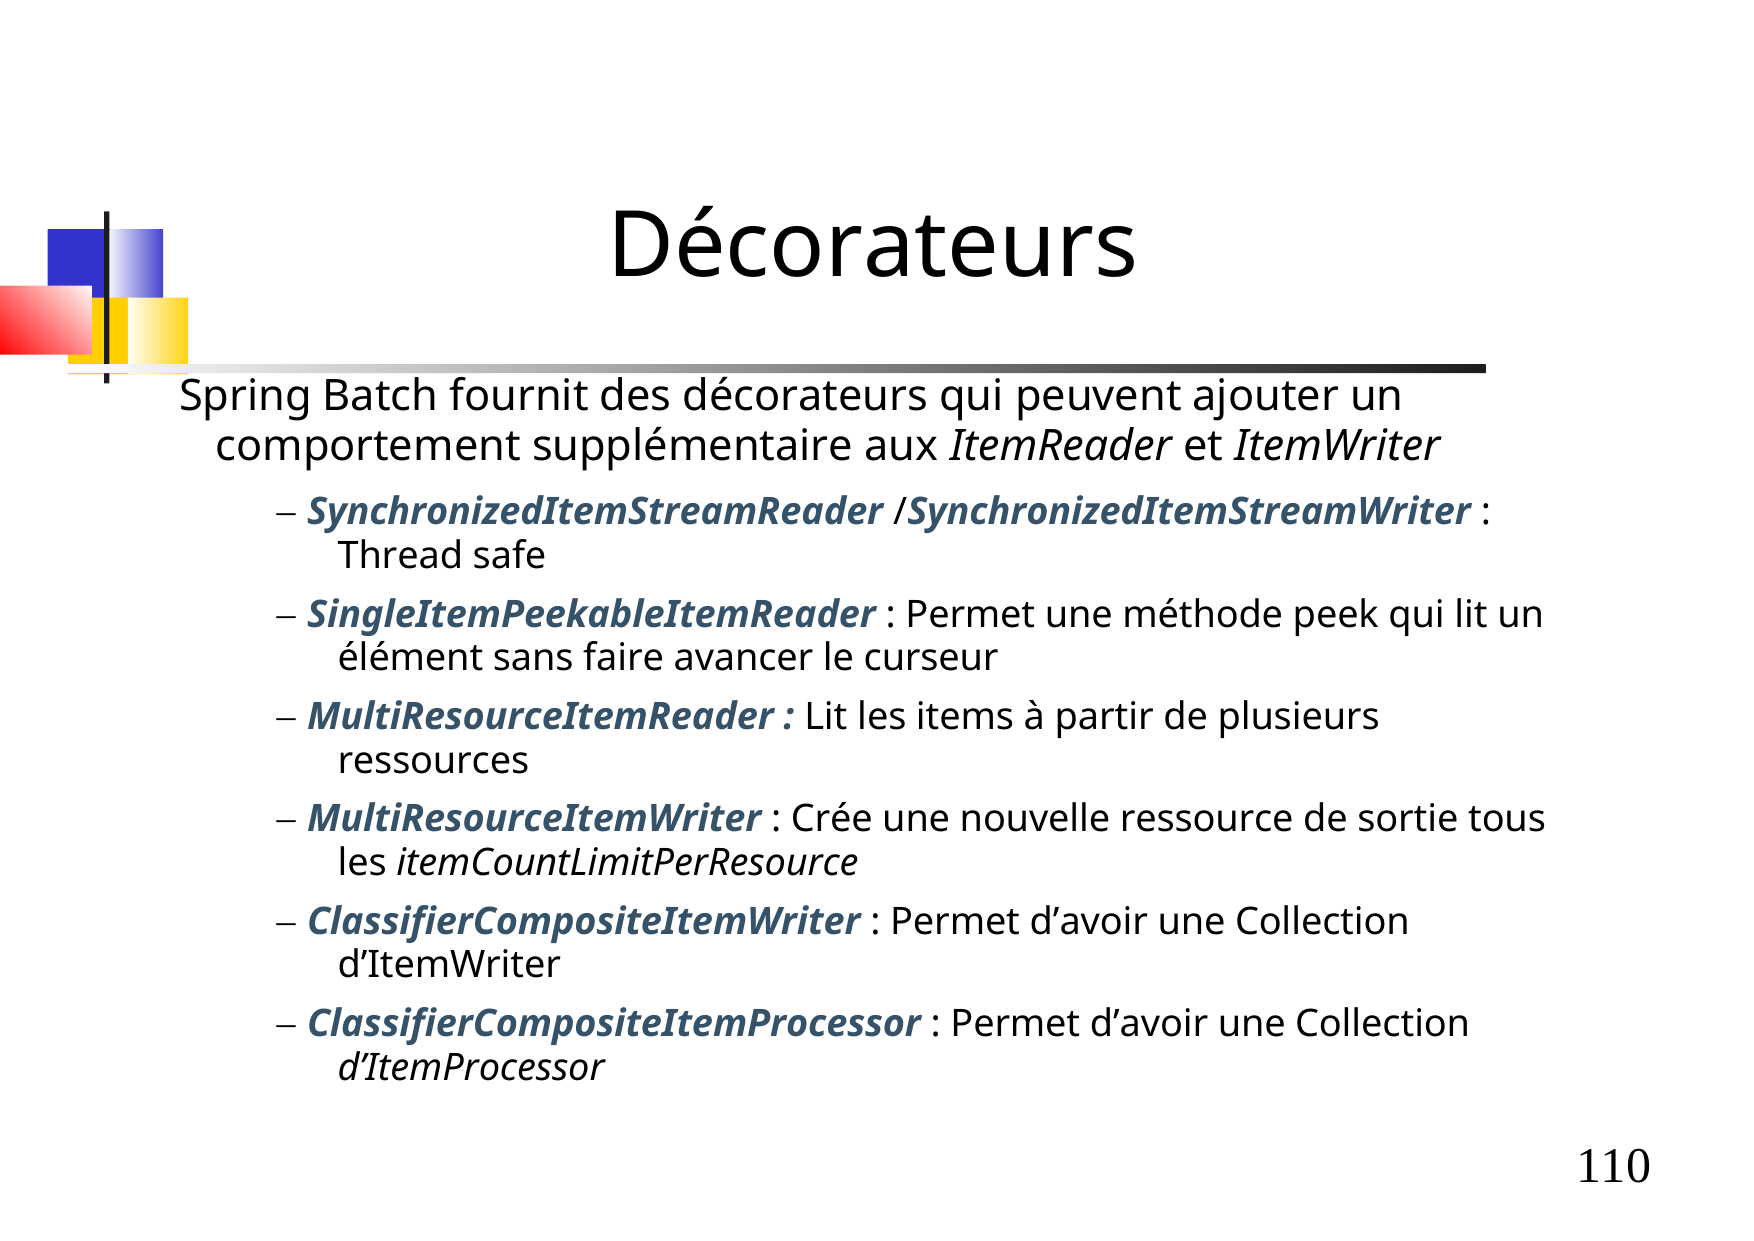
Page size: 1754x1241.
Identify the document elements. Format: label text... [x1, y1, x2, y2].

title Décorateurs [179, 139, 1567, 351]
list Spring Batch fournit des décorateurs qui peuvent ajouter un comportement supplémentaire aux ItemReader et ItemWriter SynchronizedItemStreamReader /SynchronizedItemStreamWriter : Thread safe SingleItemPeekableItemReader : Permet une méthode peek qui lit un élément sans faire avancer le curseur MultiResourceItemReader : Lit les items à partir de plusieurs ressources MultiResourceItemWriter : Crée une nouvelle ressource de sortie tous les itemCountLimitPerResource ClassifierCompositeItemWriter : Permet d’avoir une Collection d’ItemWriter ClassifierCompositeItemProcessor : Permet d’avoir une Collection d’ItemProcessor [179, 371, 1567, 1091]
